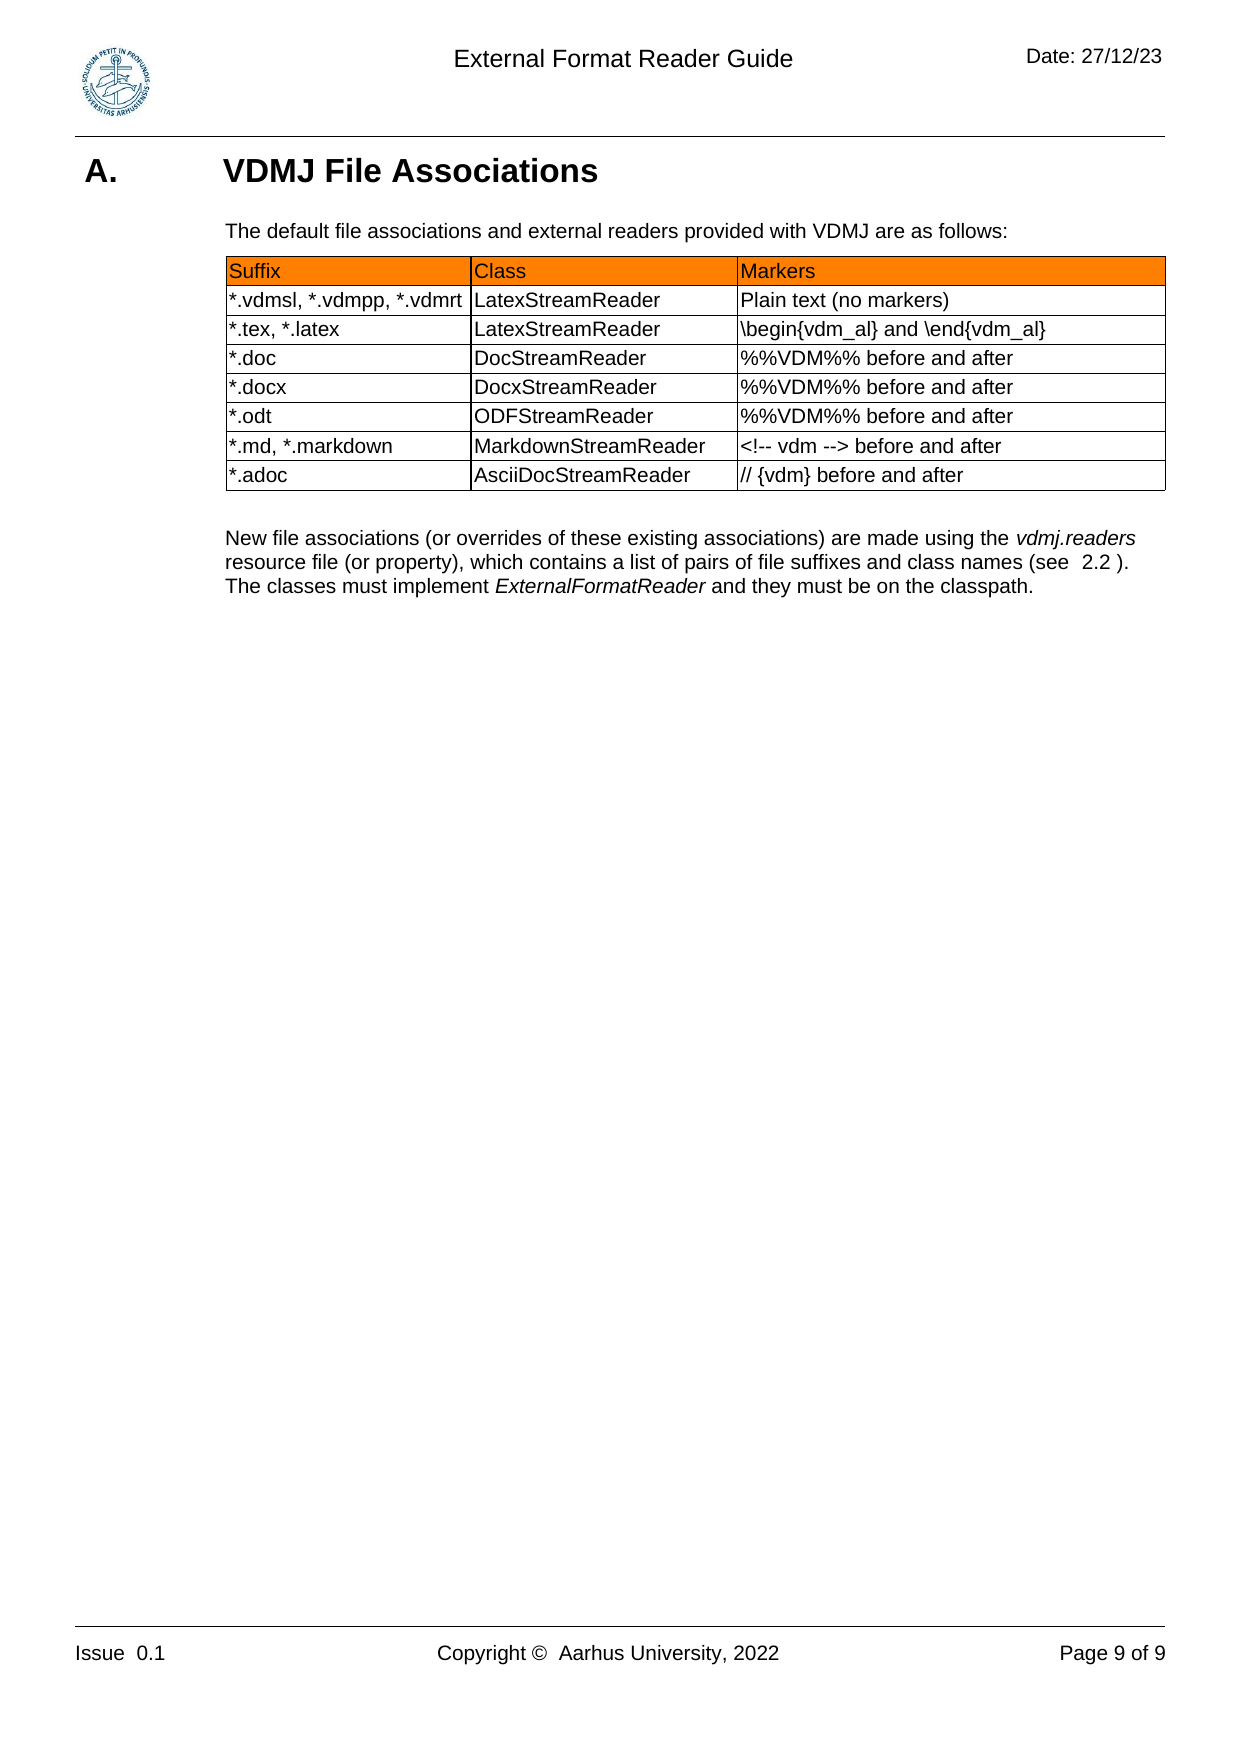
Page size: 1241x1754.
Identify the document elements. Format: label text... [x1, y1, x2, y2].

table_cell *.adoc [227, 461, 470, 489]
subtitle VDMJ File Associations [75, 152, 1165, 190]
table_header Class [472, 257, 737, 285]
table_cell *.vdmsl, *.vdmpp, *.vdmrt [227, 286, 470, 314]
table_cell Plain text (no markers) [738, 286, 1165, 314]
table_cell LatexStreamReader [472, 286, 737, 314]
table_cell *.md, *.markdown [227, 432, 470, 460]
table_cell <!-- vdm --> before and after [738, 432, 1165, 460]
table_cell LatexStreamReader [472, 316, 737, 344]
table_cell *.odt [227, 403, 470, 431]
table_cell %%VDM%% before and after [738, 403, 1165, 431]
table_cell DocxStreamReader [472, 374, 737, 402]
text New file associations (or overrides of these existing associations) are made using the vdmj.readers resource file (or property), which contains a list of pairs of file suffixes and class names (see 2.2 ). The classes must implement ExternalFormatReader and they must be on the classpath. [225, 526, 1165, 598]
table_cell *.docx [227, 374, 470, 402]
table_cell // {vdm} before and after [738, 461, 1165, 489]
table_cell AsciiDocStreamReader [472, 461, 737, 489]
text The default file associations and external readers provided with VDMJ are as follows: [225, 220, 1165, 244]
picture [78, 44, 153, 120]
table_cell *.doc [227, 345, 470, 373]
table_header Suffix [227, 257, 470, 285]
table_cell *.tex, *.latex [227, 316, 470, 344]
table_cell ODFStreamReader [472, 403, 737, 431]
table_cell %%VDM%% before and after [738, 374, 1165, 402]
table_cell MarkdownStreamReader [472, 432, 737, 460]
table_cell %%VDM%% before and after [738, 345, 1165, 373]
table_header Markers [738, 257, 1165, 285]
table_cell \begin{vdm_al} and \end{vdm_al} [738, 316, 1165, 344]
table_cell DocStreamReader [472, 345, 737, 373]
